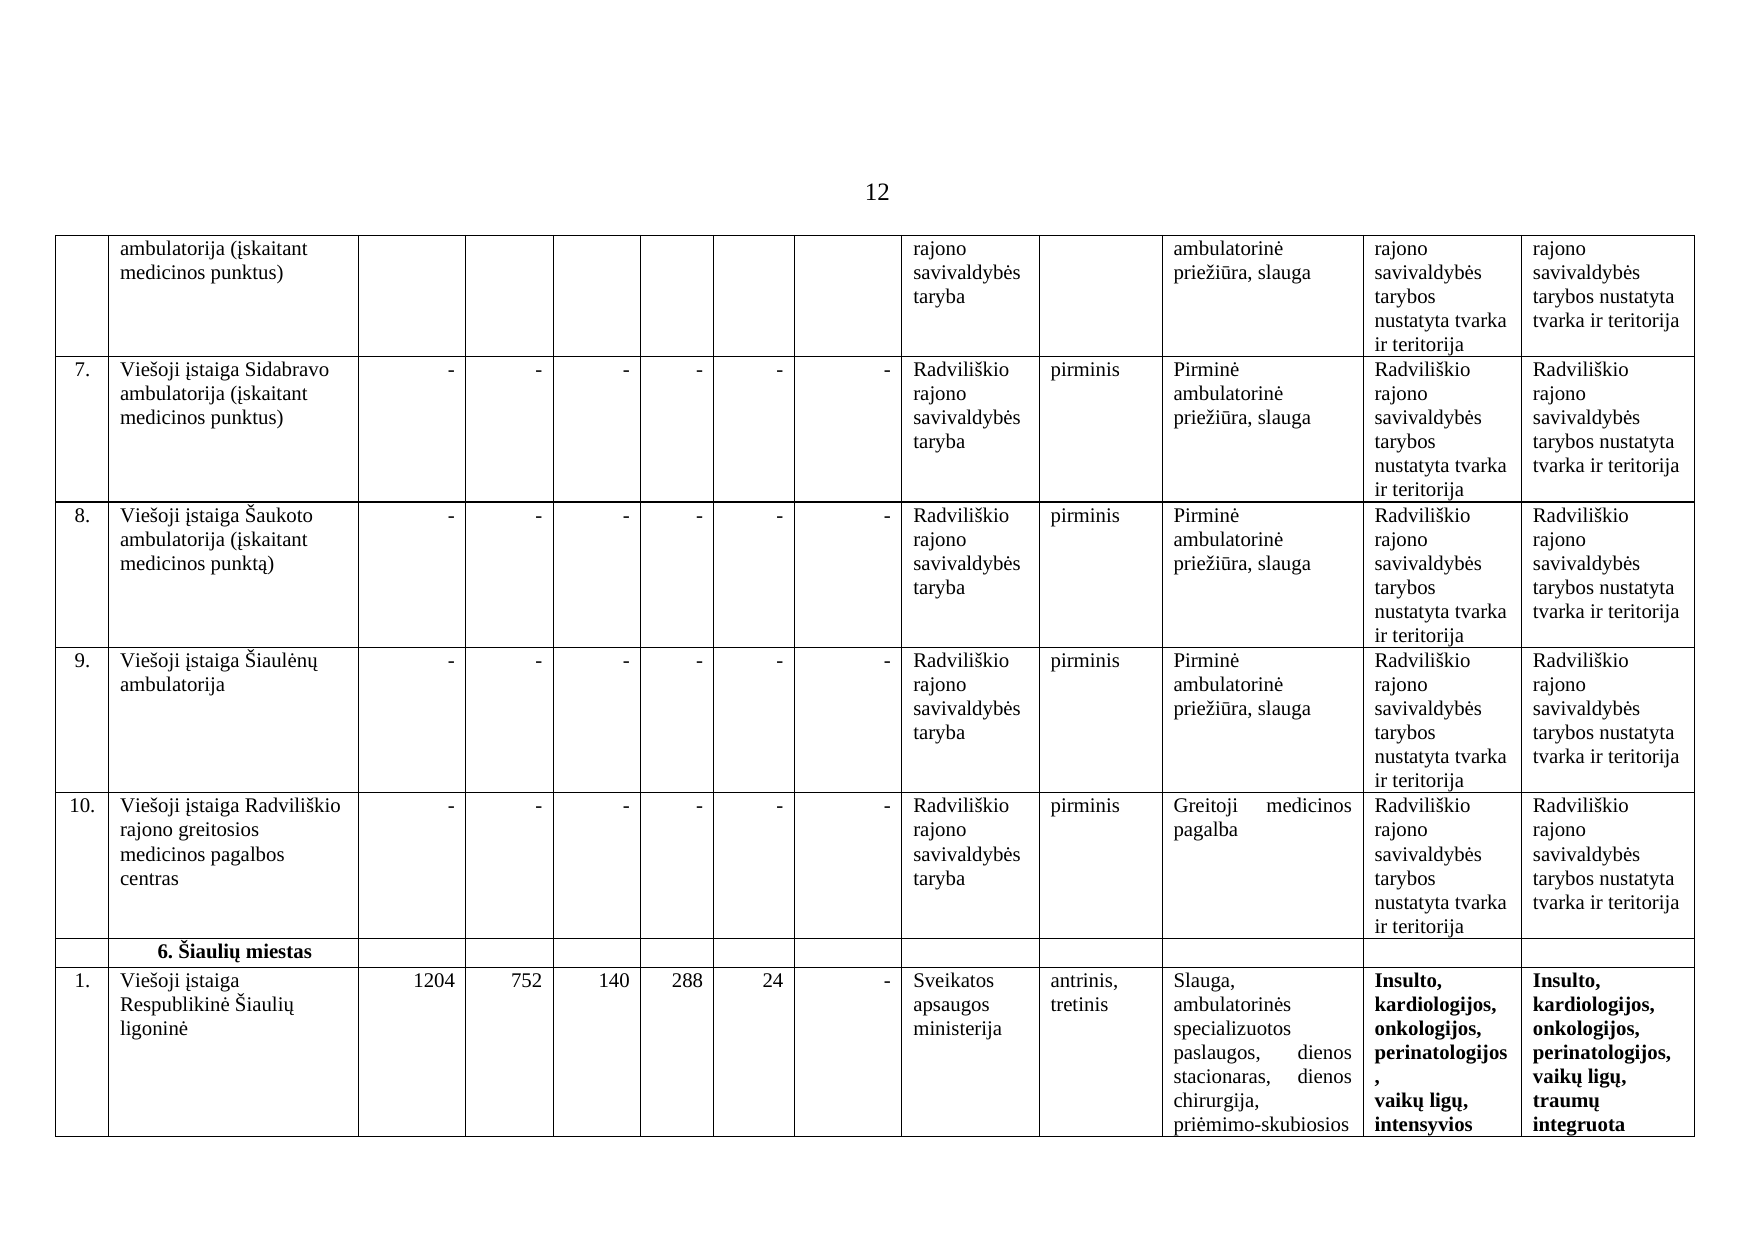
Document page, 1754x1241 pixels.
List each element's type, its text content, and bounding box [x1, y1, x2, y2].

table_cell 1204 [359, 968, 465, 1136]
table_cell 24 [714, 968, 794, 1136]
table_cell pirminis [1040, 648, 1162, 792]
table_cell Insulto, kardiologijos, onkologijos, perinatologijos, vaikų ligų, traumų integruota [1522, 968, 1694, 1136]
table_cell Radviliškio rajono savivaldybės tarybos nustatyta tvarka ir teritorija [1522, 357, 1694, 501]
table_cell - [641, 503, 713, 647]
table_cell Radviliškio rajono savivaldybės taryba [902, 503, 1039, 647]
table_cell [359, 939, 465, 967]
table_cell [714, 939, 794, 967]
table_cell Pirminė ambulatorinė priežiūra, slauga [1163, 503, 1363, 647]
table_cell - [795, 236, 901, 356]
table_cell [56, 236, 108, 356]
table_cell rajono savivaldybės tarybos nustatyta tvarka ir teritorija [1364, 236, 1521, 356]
table_cell Radviliškio rajono savivaldybės tarybos nustatyta tvarka ir teritorija [1364, 503, 1521, 647]
table_cell - [641, 648, 713, 792]
table_cell Sveikatos apsaugos ministerija [902, 968, 1039, 1136]
table_cell Radviliškio rajono savivaldybės tarybos nustatyta tvarka ir teritorija [1522, 648, 1694, 792]
table_cell 752 [466, 968, 553, 1136]
table_cell - [714, 357, 794, 501]
table_cell [466, 939, 553, 967]
table_cell pirminis [1040, 793, 1162, 938]
table_cell pirminis [1040, 357, 1162, 501]
table_cell [1522, 939, 1694, 967]
table_cell antrinis, tretinis [1040, 968, 1162, 1136]
table_cell Viešoji įstaiga Šaukoto ambulatorija (įskaitant medicinos punktą) [109, 503, 358, 647]
table_cell [56, 939, 108, 967]
table_cell 140 [554, 968, 640, 1136]
table_cell 9. [56, 648, 108, 792]
table_cell pirminis [1040, 503, 1162, 647]
table_cell - [795, 793, 901, 938]
table_cell - [714, 648, 794, 792]
table_cell - [554, 793, 640, 938]
table_cell 7. [56, 357, 108, 501]
table_cell Slauga, ambulatorinės specializuotos paslaugos, dienos stacionaras, dienos chirurgija, priėmimo-skubiosios [1163, 968, 1363, 1136]
table_cell - [714, 793, 794, 938]
table_cell - [466, 503, 553, 647]
table_cell ambulatorija (įskaitant medicinos punktus) [109, 236, 358, 356]
table_cell - [641, 236, 713, 356]
table_cell - [795, 357, 901, 501]
table_cell Viešoji įstaiga Radviliškio rajono greitosios medicinos pagalbos centras [109, 793, 358, 938]
table_cell - [359, 648, 465, 792]
table_cell 1. [56, 968, 108, 1136]
table_cell - [554, 503, 640, 647]
table_cell [554, 939, 640, 967]
table_cell 6. Šiaulių miestas [109, 939, 358, 967]
table_cell rajono savivaldybės taryba [902, 236, 1039, 356]
table_cell [1040, 236, 1162, 356]
table_cell - [466, 793, 553, 938]
table_cell [902, 939, 1039, 967]
table_cell Greitoji medicinos pagalba [1163, 793, 1363, 938]
table_cell Radviliškio rajono savivaldybės tarybos nustatyta tvarka ir teritorija [1364, 648, 1521, 792]
table_cell - [359, 236, 465, 356]
table_cell - [554, 236, 640, 356]
table_cell - [641, 357, 713, 501]
table_cell - [714, 503, 794, 647]
table_cell Viešoji įstaiga Šiaulėnų ambulatorija [109, 648, 358, 792]
table_cell 8. [56, 503, 108, 647]
table_cell Radviliškio rajono savivaldybės taryba [902, 793, 1039, 938]
table_cell - [641, 793, 713, 938]
table_cell - [359, 357, 465, 501]
table_cell [1040, 939, 1162, 967]
table_cell [1364, 939, 1521, 967]
table_cell ambulatorinė priežiūra, slauga [1163, 236, 1363, 356]
table_cell Radviliškio rajono savivaldybės tarybos nustatyta tvarka ir teritorija [1522, 793, 1694, 938]
table_cell - [466, 236, 553, 356]
table_cell - [554, 357, 640, 501]
table_cell Radviliškio rajono savivaldybės tarybos nustatyta tvarka ir teritorija [1364, 793, 1521, 938]
table_cell Insulto, kardiologijos, onkologijos, perinatologijos, vaikų ligų, intensyvios [1364, 968, 1521, 1136]
table_cell - [359, 503, 465, 647]
table_cell [795, 939, 901, 967]
table_cell 288 [641, 968, 713, 1136]
table_cell rajono savivaldybės tarybos nustatyta tvarka ir teritorija [1522, 236, 1694, 356]
table_cell 10. [56, 793, 108, 938]
table_cell Pirminė ambulatorinė priežiūra, slauga [1163, 357, 1363, 501]
table_cell - [554, 648, 640, 792]
table_cell - [795, 648, 901, 792]
table_cell - [795, 503, 901, 647]
table_cell Viešoji įstaiga Respublikinė Šiaulių ligoninė [109, 968, 358, 1136]
table_cell - [466, 648, 553, 792]
table_cell - [795, 968, 901, 1136]
table_cell Radviliškio rajono savivaldybės taryba [902, 357, 1039, 501]
table_cell - [714, 236, 794, 356]
table_cell Radviliškio rajono savivaldybės tarybos nustatyta tvarka ir teritorija [1364, 357, 1521, 501]
table_cell Viešoji įstaiga Sidabravo ambulatorija (įskaitant medicinos punktus) [109, 357, 358, 501]
table_cell Radviliškio rajono savivaldybės tarybos nustatyta tvarka ir teritorija [1522, 503, 1694, 647]
table_cell Radviliškio rajono savivaldybės taryba [902, 648, 1039, 792]
table_cell [1163, 939, 1363, 967]
table_cell Pirminė ambulatorinė priežiūra, slauga [1163, 648, 1363, 792]
table_cell [641, 939, 713, 967]
table_cell - [466, 357, 553, 501]
table_cell - [359, 793, 465, 938]
